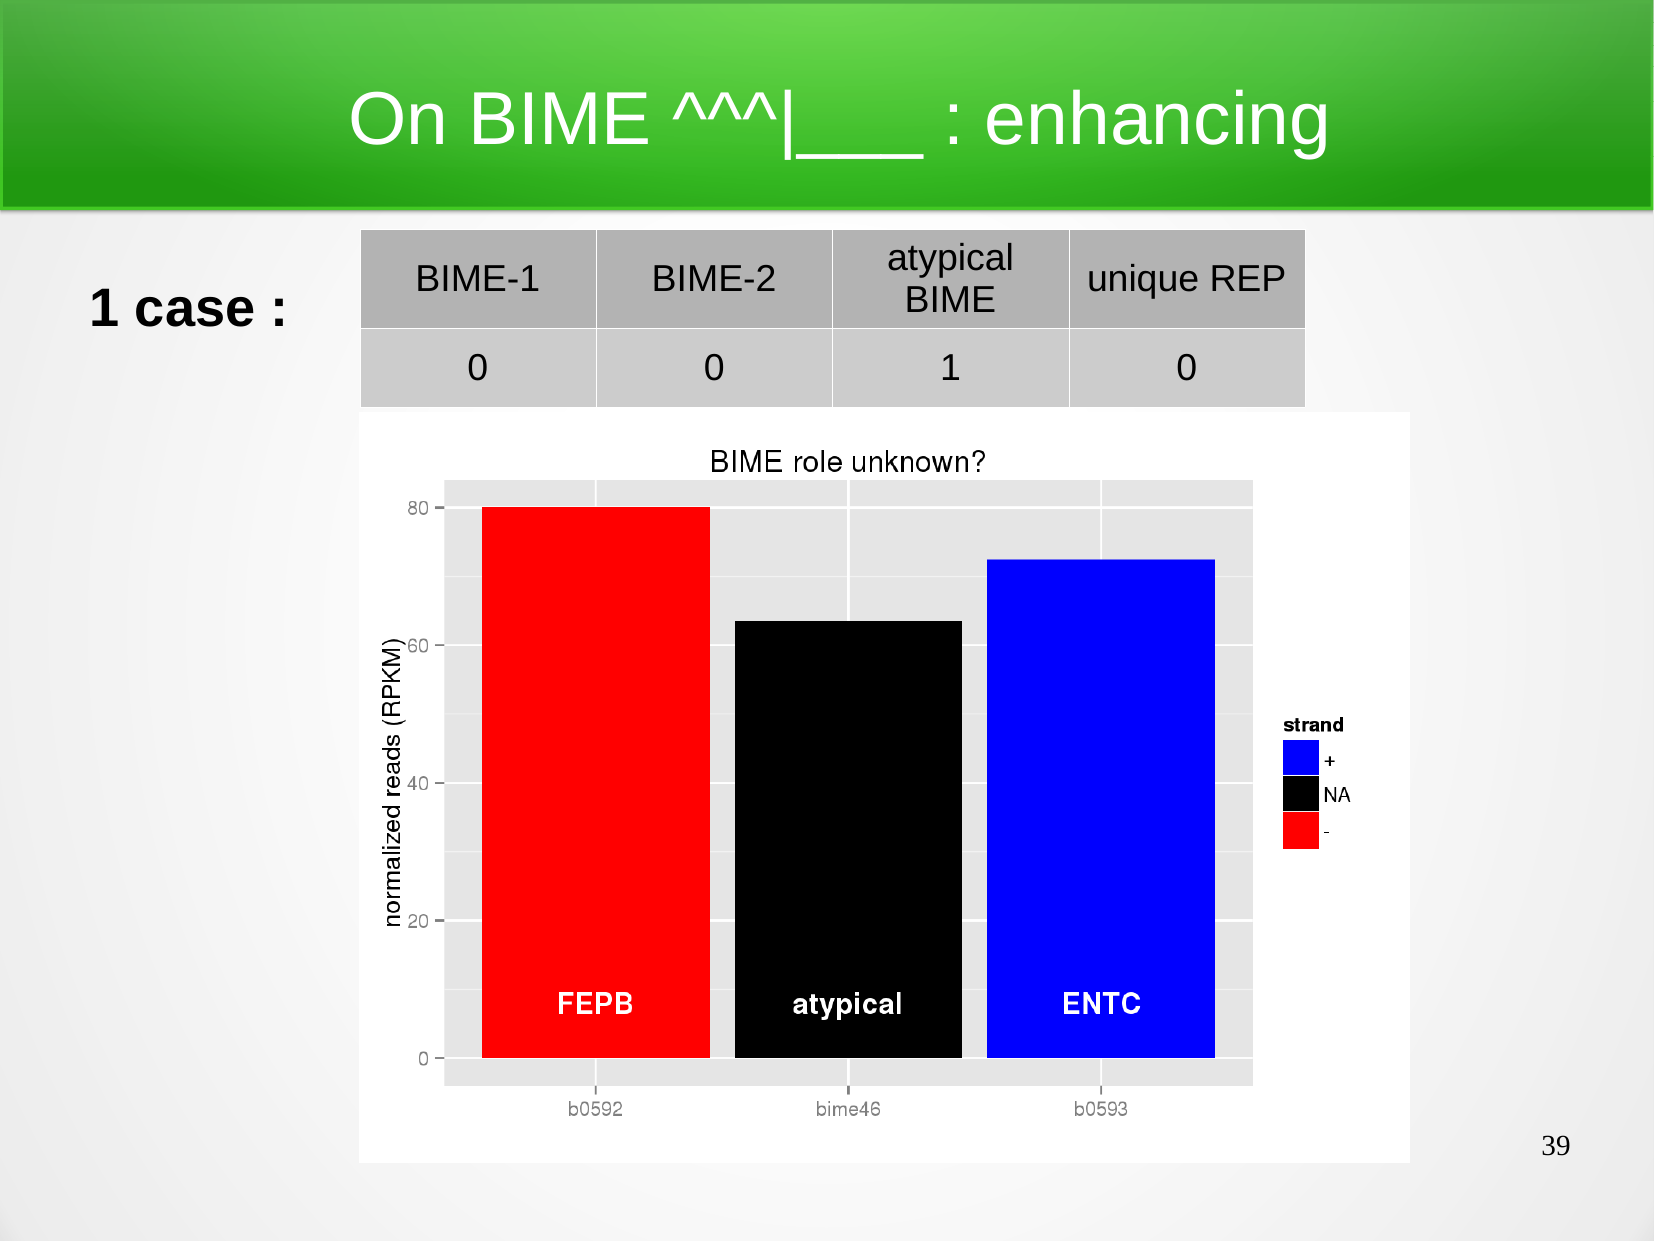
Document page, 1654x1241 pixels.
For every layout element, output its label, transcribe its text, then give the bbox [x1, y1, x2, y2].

text_box 1 case : [75, 270, 346, 346]
table_cell 0 [597, 329, 832, 407]
table_header unique REP [1070, 230, 1305, 328]
table_header BIME-2 [597, 230, 832, 328]
table_cell 1 [833, 329, 1069, 407]
table_cell 0 [361, 329, 596, 407]
table_header BIME-1 [361, 230, 596, 328]
table_cell 0 [1070, 329, 1305, 407]
title On BIME ^^^|___ : enhancing [82, 34, 1571, 203]
table_header atypical BIME [833, 230, 1069, 328]
picture [359, 412, 1410, 1163]
